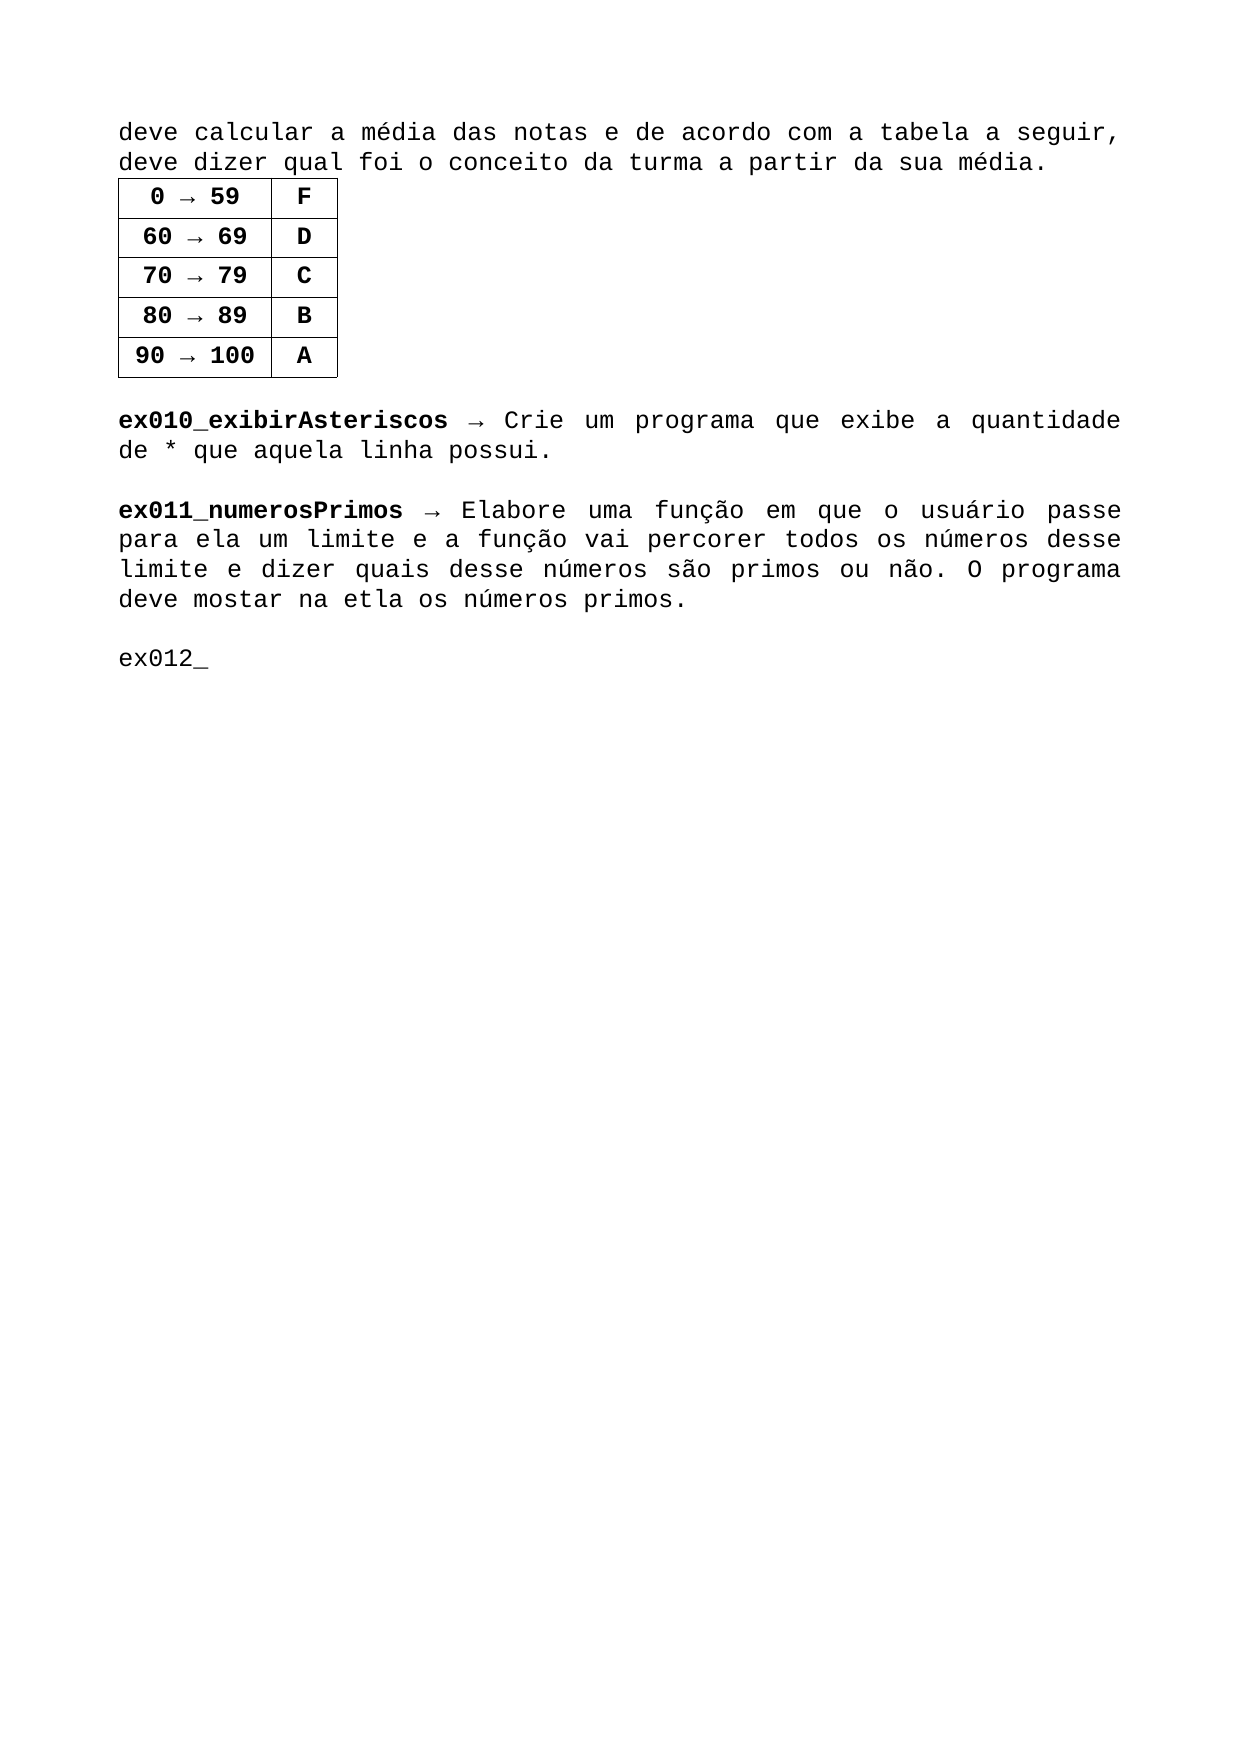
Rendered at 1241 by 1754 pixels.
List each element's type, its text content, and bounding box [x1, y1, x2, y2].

table_cell A [272, 338, 337, 377]
text ex012_ [118, 644, 1122, 674]
table_cell 90 → 100 [119, 338, 271, 377]
table_cell 60 → 69 [119, 219, 271, 257]
text ex010_exibirAsteriscos → Crie um programa que exibe a quantidade de * que aquela linha possui. [118, 407, 1122, 466]
text deve calcular a média das notas e de acordo com a tabela a seguir, deve dizer qual foi o conceito da turma a partir da sua média. [118, 118, 1122, 177]
table_cell D [272, 219, 337, 257]
table_cell 80 → 89 [119, 298, 271, 337]
table_cell C [272, 258, 337, 297]
text ex011_numerosPrimos → Elabore uma função em que o usuário passe para ela um limite e a função vai percorer todos os números desse limite e dizer quais desse números são primos ou não. O programa deve mostar na etla os números primos. [118, 496, 1122, 614]
table_header F [272, 179, 337, 217]
table_cell 70 → 79 [119, 258, 271, 297]
table_cell B [272, 298, 337, 337]
table_header 0 → 59 [119, 179, 271, 217]
